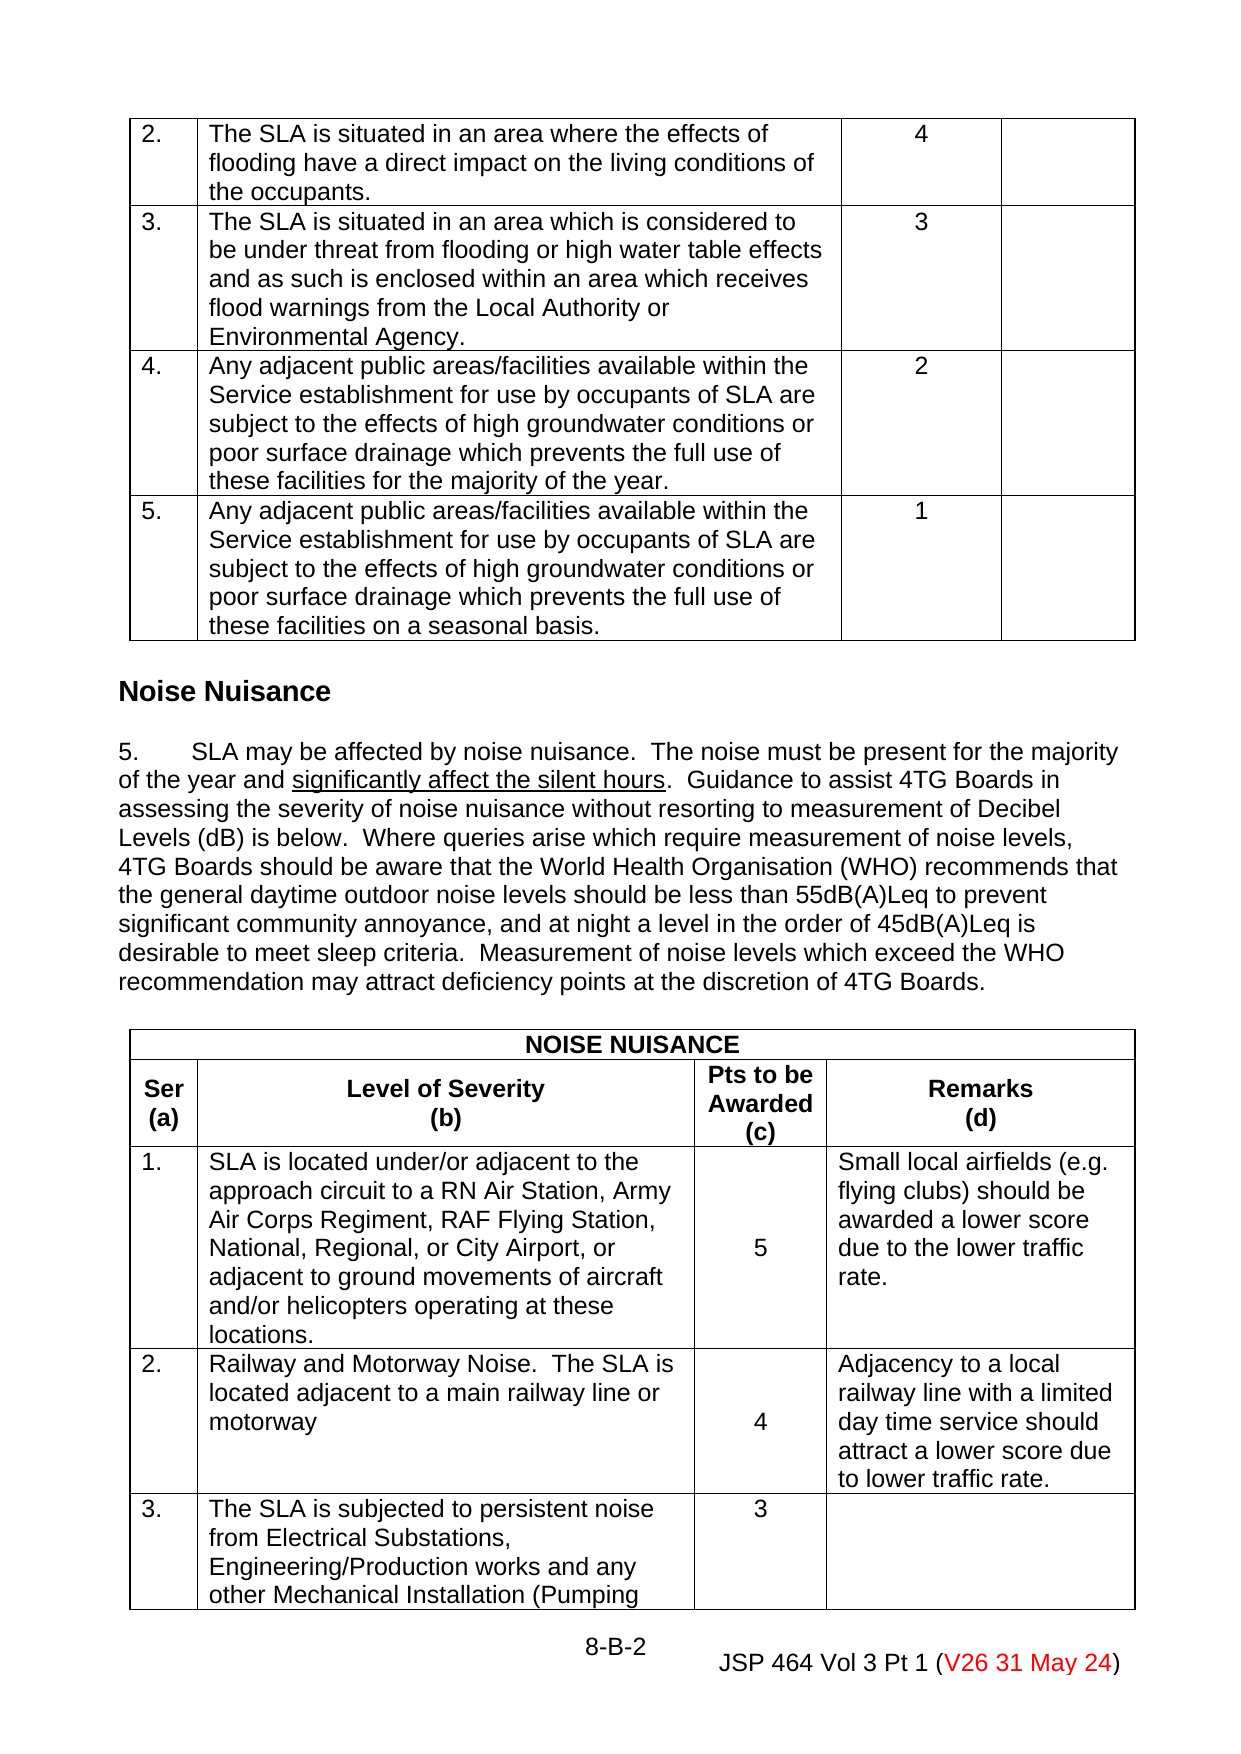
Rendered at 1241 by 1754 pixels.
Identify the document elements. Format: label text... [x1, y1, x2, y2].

table_cell Any adjacent public areas/facilities available within the Service establishment for use by occupants of SLA are subject to the effects of high groundwater conditions or poor surface drainage which prevents the full use of these facilities for the majority of the year. [198, 351, 841, 495]
table_cell Ser (a) [131, 1060, 197, 1146]
table_cell 4 [842, 119, 1001, 205]
table_cell [1002, 351, 1134, 495]
table_cell 3 [842, 206, 1001, 350]
table_cell The SLA is situated in an area which is considered to be under threat from flooding or high water table effects and as such is enclosed within an area which receives flood warnings from the Local Authority or Environmental Agency. [198, 206, 841, 350]
subtitle Noise Nuisance [118, 674, 1122, 708]
table_cell The SLA is situated in an area where the effects of flooding have a direct impact on the living conditions of the occupants. [198, 119, 841, 205]
table_cell Railway and Motorway Noise. The SLA is located adjacent to a main railway line or motorway [198, 1349, 694, 1493]
table_cell SLA is located under/or adjacent to the approach circuit to a RN Air Station, Army Air Corps Regiment, RAF Flying Station, National, Regional, or City Airport, or adjacent to ground movements of aircraft and/or helicopters operating at these locations. [198, 1147, 694, 1348]
table_cell Any adjacent public areas/facilities available within the Service establishment for use by occupants of SLA are subject to the effects of high groundwater conditions or poor surface drainage which prevents the full use of these facilities on a seasonal basis. [198, 496, 841, 640]
table_cell [131, 119, 197, 205]
text 5. SLA may be affected by noise nuisance. The noise must be present for the majority of the year and significantly affect the silent hours. Guidance to assist 4TG Boards in assessing the severity of noise nuisance without resorting to measurement of Decibel Levels (dB) is below. Where queries arise which require measurement of noise levels, 4TG Boards should be aware that the World Health Organisation (WHO) recommends that the general daytime outdoor noise levels should be less than 55dB(A)Leq to prevent significant community annoyance, and at night a level in the order of 45dB(A)Leq is desirable to meet sleep criteria. Measurement of noise levels which exceed the WHO recommendation may attract deficiency points at the discretion of 4TG Boards. [118, 737, 1122, 995]
table_cell [131, 496, 197, 640]
table_cell [827, 1494, 1134, 1609]
table_cell [1002, 119, 1134, 205]
table_header NOISE NUISANCE [131, 1030, 1134, 1059]
table_cell Small local airfields (e.g. flying clubs) should be awarded a lower score due to the lower traffic rate. [827, 1147, 1134, 1348]
table_cell Level of Severity (b) [198, 1060, 694, 1146]
table_cell 1 [842, 496, 1001, 640]
table_cell 5 [695, 1147, 826, 1348]
table_cell [131, 351, 197, 495]
table_cell [131, 206, 197, 350]
table_cell The SLA is subjected to persistent noise from Electrical Substations, Engineering/Production works and any other Mechanical Installation (Pumping [198, 1494, 694, 1609]
table_cell [131, 1494, 197, 1609]
table_cell [131, 1147, 197, 1348]
table_cell 3 [695, 1494, 826, 1609]
table_cell [1002, 206, 1134, 350]
table_cell Adjacency to a local railway line with a limited day time service should attract a lower score due to lower traffic rate. [827, 1349, 1134, 1493]
table_cell 2 [842, 351, 1001, 495]
table_cell Remarks (d) [827, 1060, 1134, 1146]
table_cell [131, 1349, 197, 1493]
table_cell 4 [695, 1349, 826, 1493]
table_cell Pts to be Awarded (c) [695, 1060, 826, 1146]
table_cell [1002, 496, 1134, 640]
